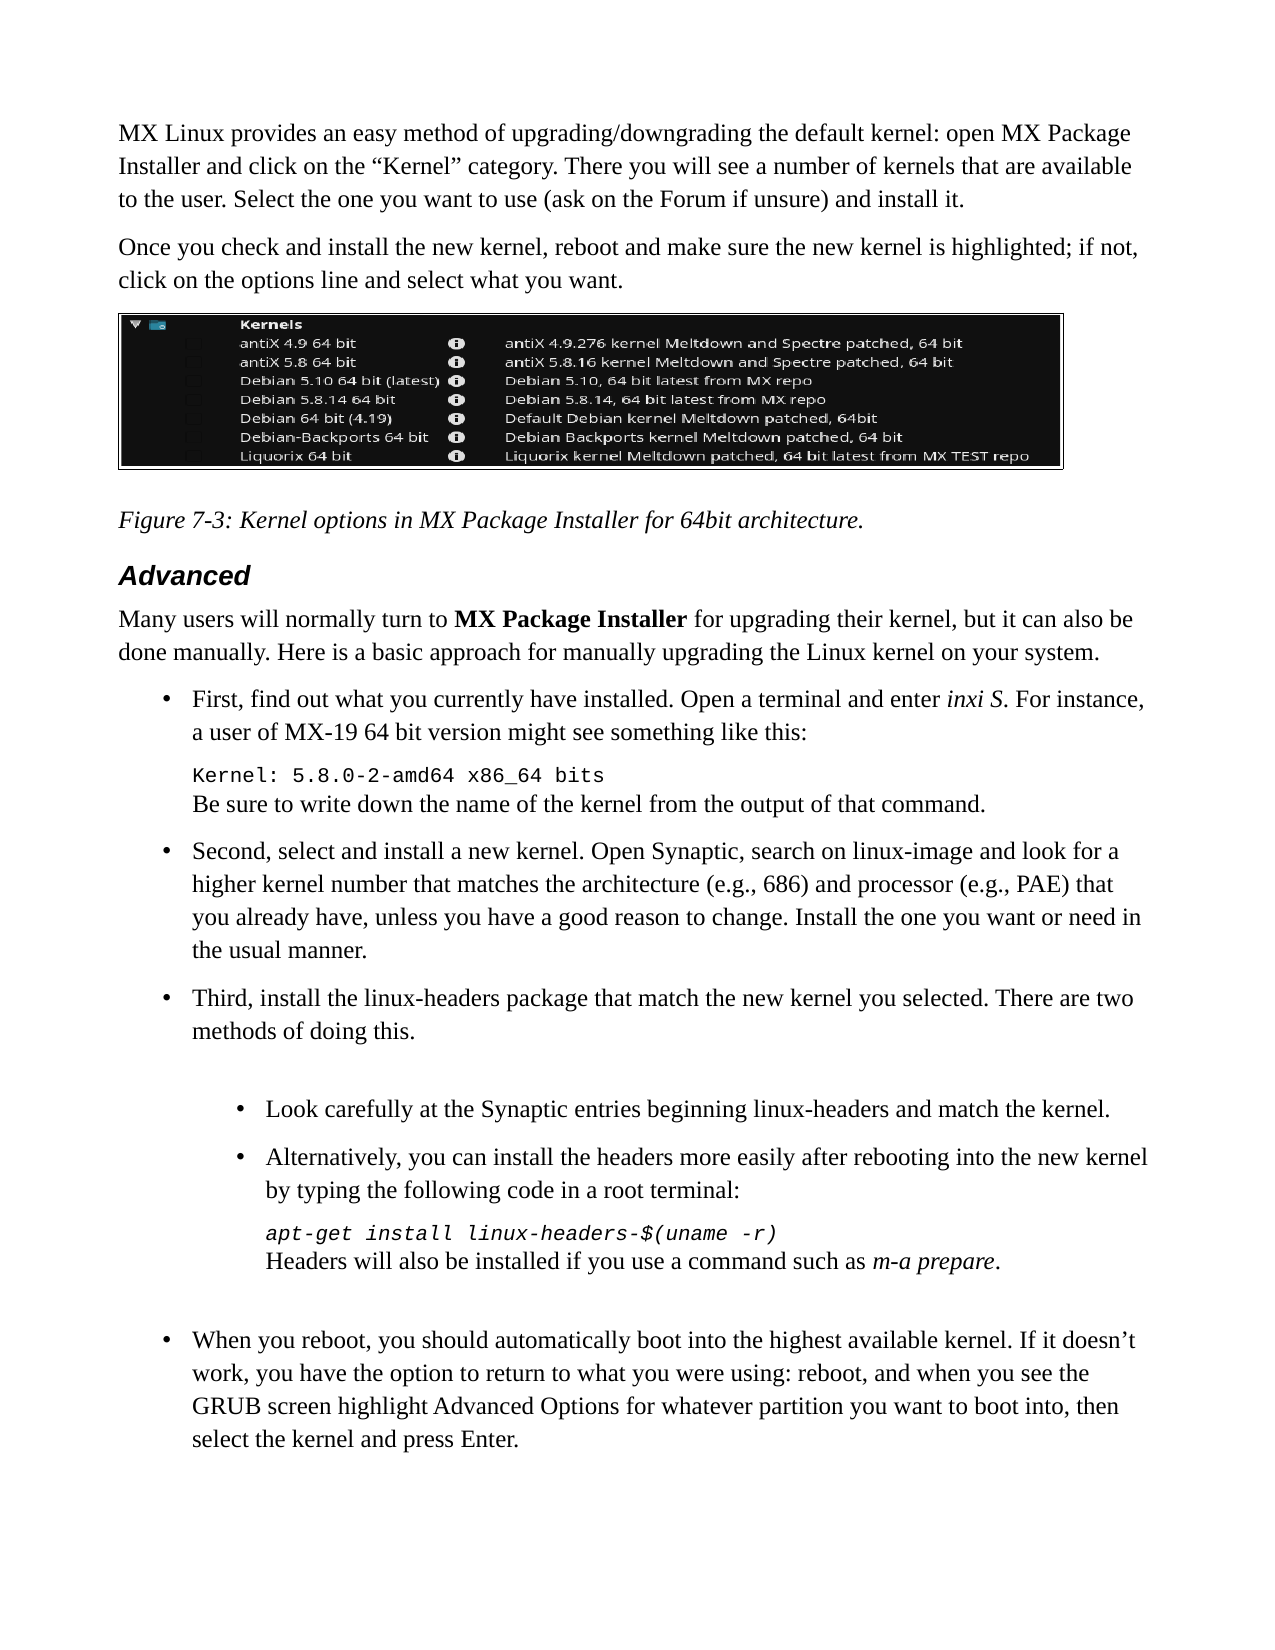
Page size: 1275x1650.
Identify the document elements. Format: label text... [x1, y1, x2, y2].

picture [121, 315, 1060, 466]
text Kernel: 5.8.0-2-amd64 x86_64 bits [118, 765, 1157, 789]
list Headers will also be installed if you use a command such as m-a prepare. [236, 1246, 1157, 1275]
text Many users will normally turn to MX Package Installer for upgrading their kernel, but it can also be done manually. Here is a basic approach for manually upgrading the Linux kernel on your system. [118, 604, 1157, 666]
subtitle Advanced [118, 559, 1157, 591]
list Alternatively, you can install the headers more easily after rebooting into the new kernel by typing the following code in a root terminal: [236, 1142, 1157, 1204]
text Be sure to write down the name of the kernel from the output of that command. [118, 789, 1157, 817]
text Once you check and install the new kernel, reboot and make sure the new kernel is highlighted; if not, click on the options line and select what you want. [118, 232, 1157, 293]
list Third, install the linux-headers package that match the new kernel you selected. There are two methods of doing this. [162, 983, 1157, 1045]
list First, find out what you currently have installed. Open a terminal and enter inxi S. For instance, a user of MX-19 64 bit version might see something like this: [162, 684, 1157, 746]
list apt-get install linux-headers-$(uname -r) [236, 1223, 1157, 1246]
list Look carefully at the Synaptic entries beginning linux-headers and match the kernel. [236, 1094, 1157, 1123]
text MX Linux provides an easy method of upgrading/downgrading the default kernel: open MX Package Installer and click on the “Kernel” category. There you will see a number of kernels that are available to the user. Select the one you want to use (ask on the Forum if unsure) and install it. [118, 118, 1157, 213]
list Second, select and install a new kernel. Open Synaptic, search on linux-image and look for a higher kernel number that matches the architecture (e.g., 686) and processor (e.g., PAE) that you already have, unless you have a good reason to change. Install the one you want or need in the usual manner. [162, 836, 1157, 964]
list When you reboot, you should automatically boot into the highest available kernel. If it doesn’t work, you have the option to return to what you were using: reboot, and when you see the GRUB screen highlight Advanced Options for whatever partition you want to boot into, then select the kernel and press Enter. [162, 1325, 1157, 1453]
text Figure 7-3: Kernel options in MX Package Installer for 64bit architecture. [118, 506, 1157, 534]
